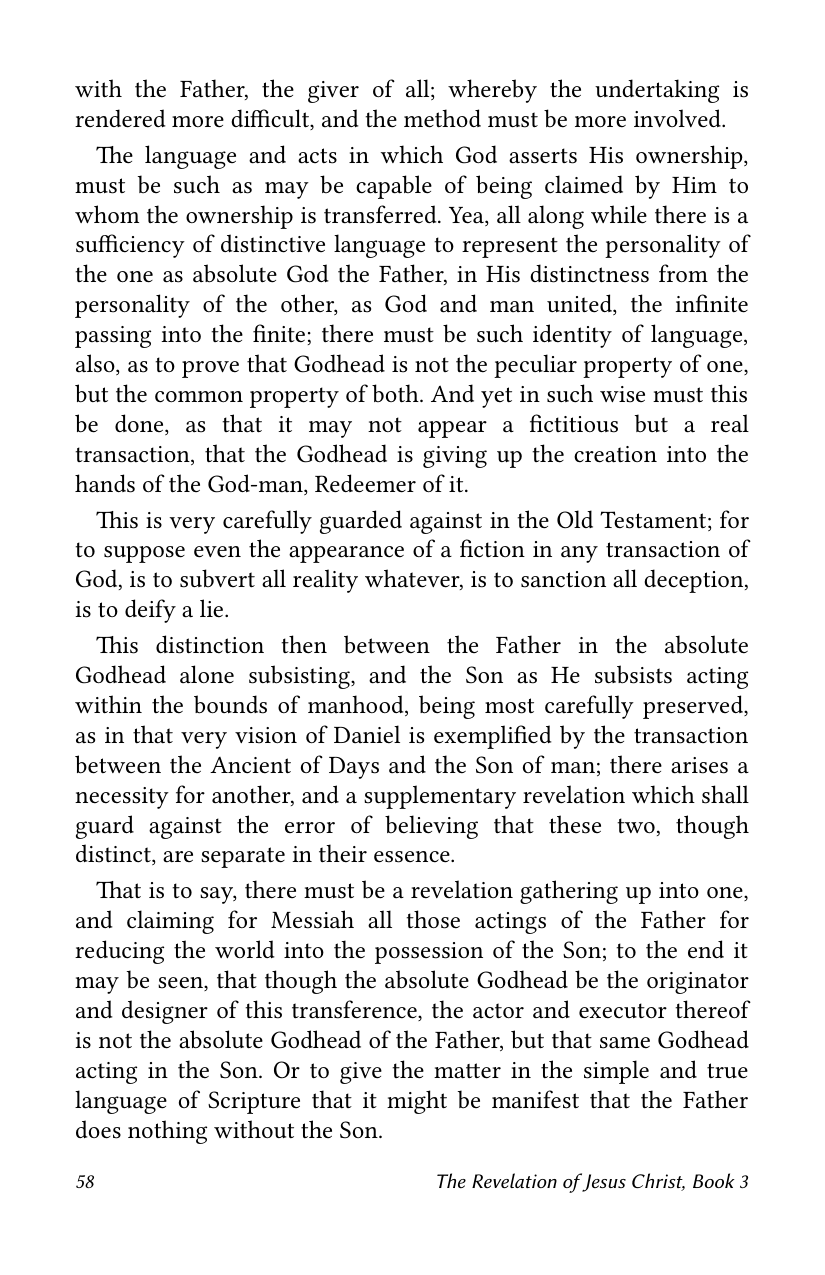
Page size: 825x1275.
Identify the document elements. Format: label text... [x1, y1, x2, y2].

text That is to say, there must be a revelation gathering up into one, and claiming for Messiah all those actings of the Father for reducing the world into the possession of the Son; to the end it may be seen, that though the absolute Godhead be the originator and designer of this transference, the actor and executor thereof is not the absolute Godhead of the Father, but that same Godhead acting in the Son. Or to give the matter in the simple and true language of Scripture that it might be manifest that the Father does nothing without the Son. [75, 876, 750, 1144]
text with the Father, the giver of all; whereby the undertaking is rendered more difficult, and the method must be more involved. [75, 75, 750, 133]
text This is very carefully guarded against in the Old Testament; for to suppose even the appearance of a fiction in any transaction of God, is to subvert all reality whatever, is to sanction all deception, is to deify a lie. [75, 506, 750, 624]
text The language and acts in which God asserts His ownership, must be such as may be capable of being claimed by Him to whom the ownership is transferred. Yea, all along while there is a sufficiency of distinctive language to represent the personality of the one as absolute God the Father, in His distinctness from the personality of the other, as God and man united, the infinite passing into the finite; there must be such identity of language, also, as to prove that Godhead is not the peculiar property of one, but the common property of both. And yet in such wise must this be done, as that it may not appear a fictitious but a real transaction, that the Godhead is giving up the creation into the hands of the God-man, Redeemer of it. [75, 141, 750, 498]
text This distinction then between the Father in the absolute Godhead alone subsisting, and the Son as He subsists acting within the bounds of manhood, being most carefully preserved, as in that very vision of Daniel is exemplified by the transaction between the Ancient of Days and the Son of man; there arises a necessity for another, and a supplementary revelation which shall guard against the error of believing that these two, though distinct, are separate in their essence. [75, 631, 750, 869]
